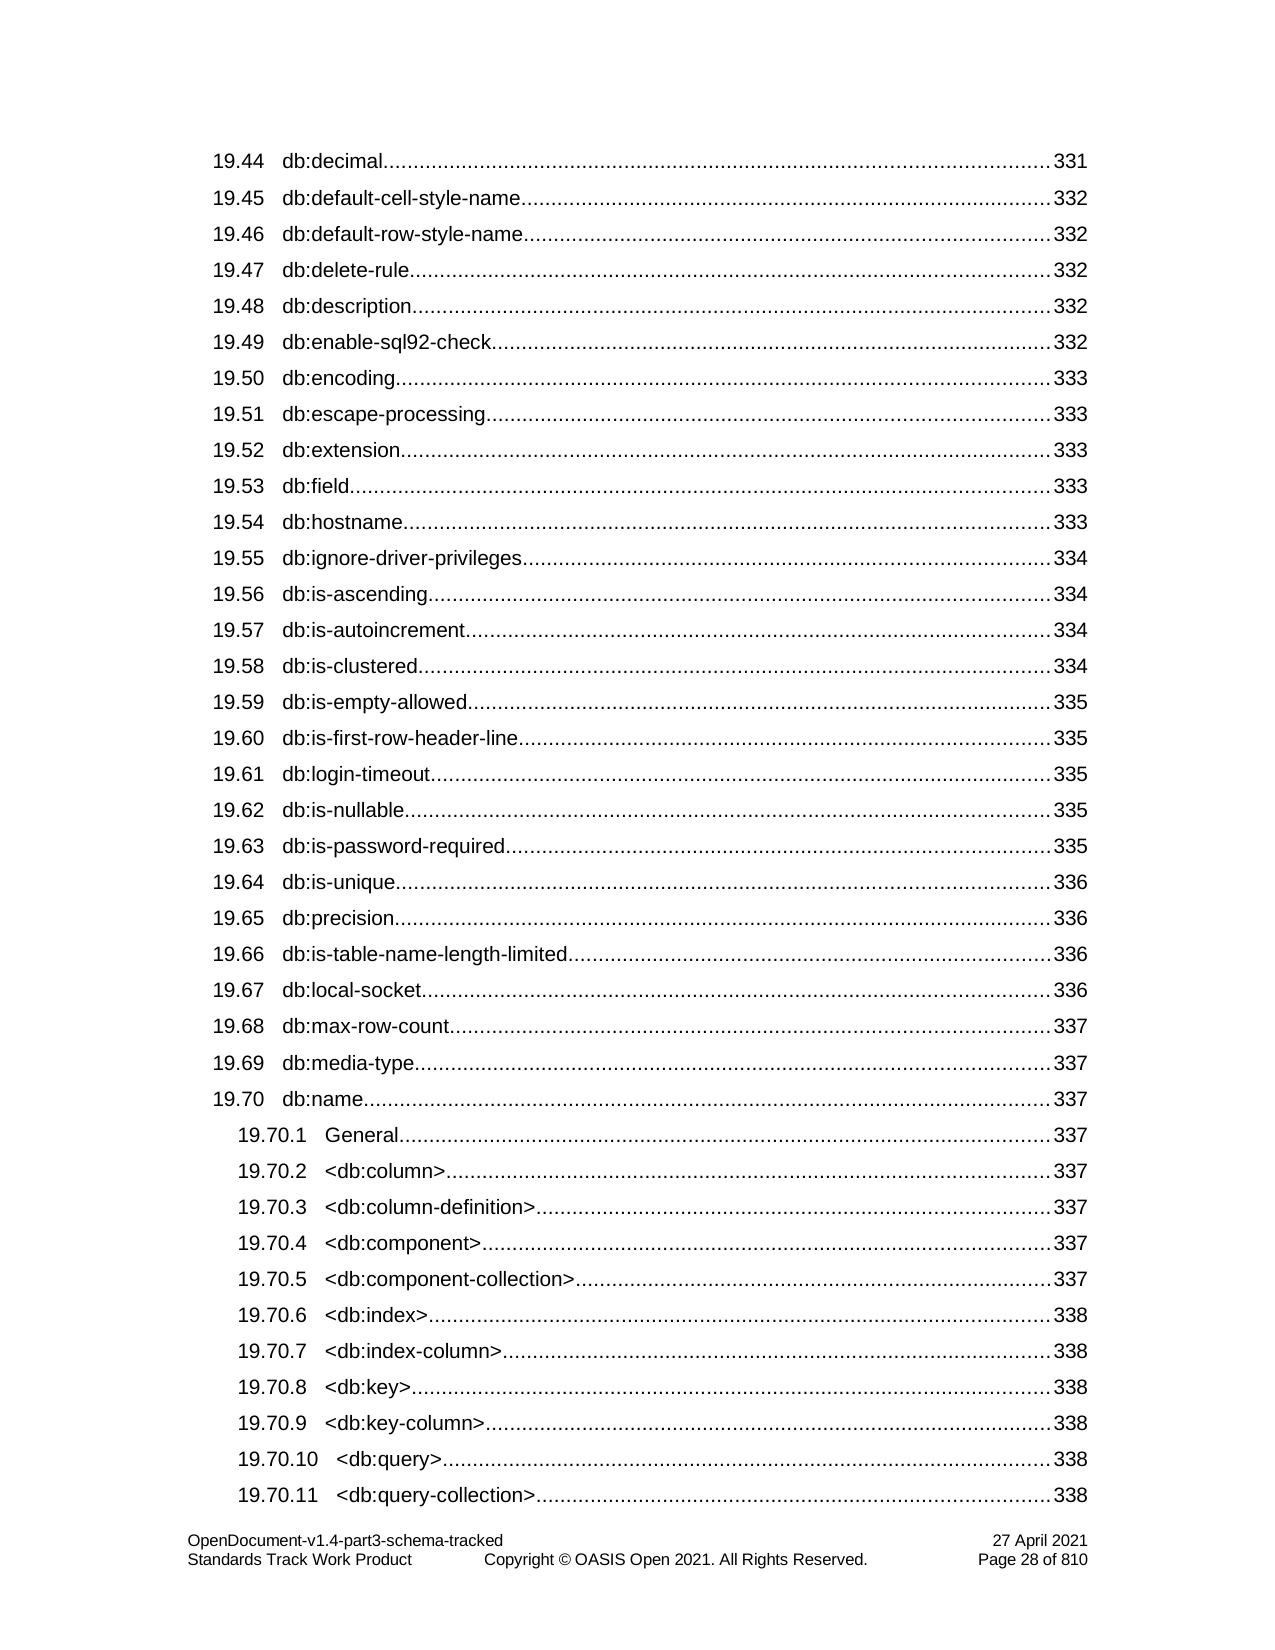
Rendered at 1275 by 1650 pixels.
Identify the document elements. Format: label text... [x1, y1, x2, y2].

text 19.49 db:enable-sql92-check 332 [212, 330, 1088, 354]
text 19.53 db:field 333 [212, 474, 1088, 498]
text 19.47 db:delete-rule 332 [212, 258, 1088, 282]
text 19.70.4 <db:component> 337 [237, 1231, 1088, 1255]
text 19.70.9 <db:key-column> 338 [237, 1411, 1088, 1435]
text 19.70 db:name 337 [212, 1087, 1088, 1111]
text 19.67 db:local-socket 336 [212, 979, 1088, 1002]
text 19.62 db:is-nullable 335 [212, 799, 1088, 822]
text 19.70.5 <db:component-collection> 337 [237, 1267, 1088, 1291]
text 19.70.10 <db:query> 338 [237, 1447, 1088, 1471]
text 19.58 db:is-clustered 334 [212, 654, 1088, 678]
text 19.61 db:login-timeout 335 [212, 763, 1088, 786]
text 19.52 db:extension 333 [212, 438, 1088, 462]
text 19.46 db:default-row-style-name 332 [212, 222, 1088, 246]
text 19.50 db:encoding 333 [212, 366, 1088, 390]
text 19.68 db:max-row-count 337 [212, 1015, 1088, 1038]
text 19.70.2 <db:column> 337 [237, 1159, 1088, 1183]
text 19.45 db:default-cell-style-name 332 [212, 186, 1088, 209]
text 19.51 db:escape-processing 333 [212, 402, 1088, 426]
text 19.65 db:precision 336 [212, 907, 1088, 930]
text 19.70.11 <db:query-collection> 338 [237, 1483, 1088, 1507]
text 19.70.1 General 337 [237, 1123, 1088, 1147]
text 19.48 db:description 332 [212, 294, 1088, 318]
text 19.59 db:is-empty-allowed 335 [212, 691, 1088, 714]
text 19.64 db:is-unique 336 [212, 871, 1088, 894]
text 19.70.7 <db:index-column> 338 [237, 1339, 1088, 1363]
text 19.44 db:decimal 331 [212, 150, 1088, 173]
text 19.70.8 <db:key> 338 [237, 1375, 1088, 1399]
text 19.54 db:hostname 333 [212, 510, 1088, 534]
text 19.56 db:is-ascending 334 [212, 582, 1088, 606]
text 19.63 db:is-password-required 335 [212, 835, 1088, 858]
text 19.55 db:ignore-driver-privileges 334 [212, 546, 1088, 570]
text 19.66 db:is-table-name-length-limited 336 [212, 943, 1088, 966]
text 19.69 db:media-type 337 [212, 1051, 1088, 1074]
text 19.57 db:is-autoincrement 334 [212, 618, 1088, 642]
text 19.70.3 <db:column-definition> 337 [237, 1195, 1088, 1219]
text 19.70.6 <db:index> 338 [237, 1303, 1088, 1327]
text 19.60 db:is-first-row-header-line 335 [212, 727, 1088, 750]
